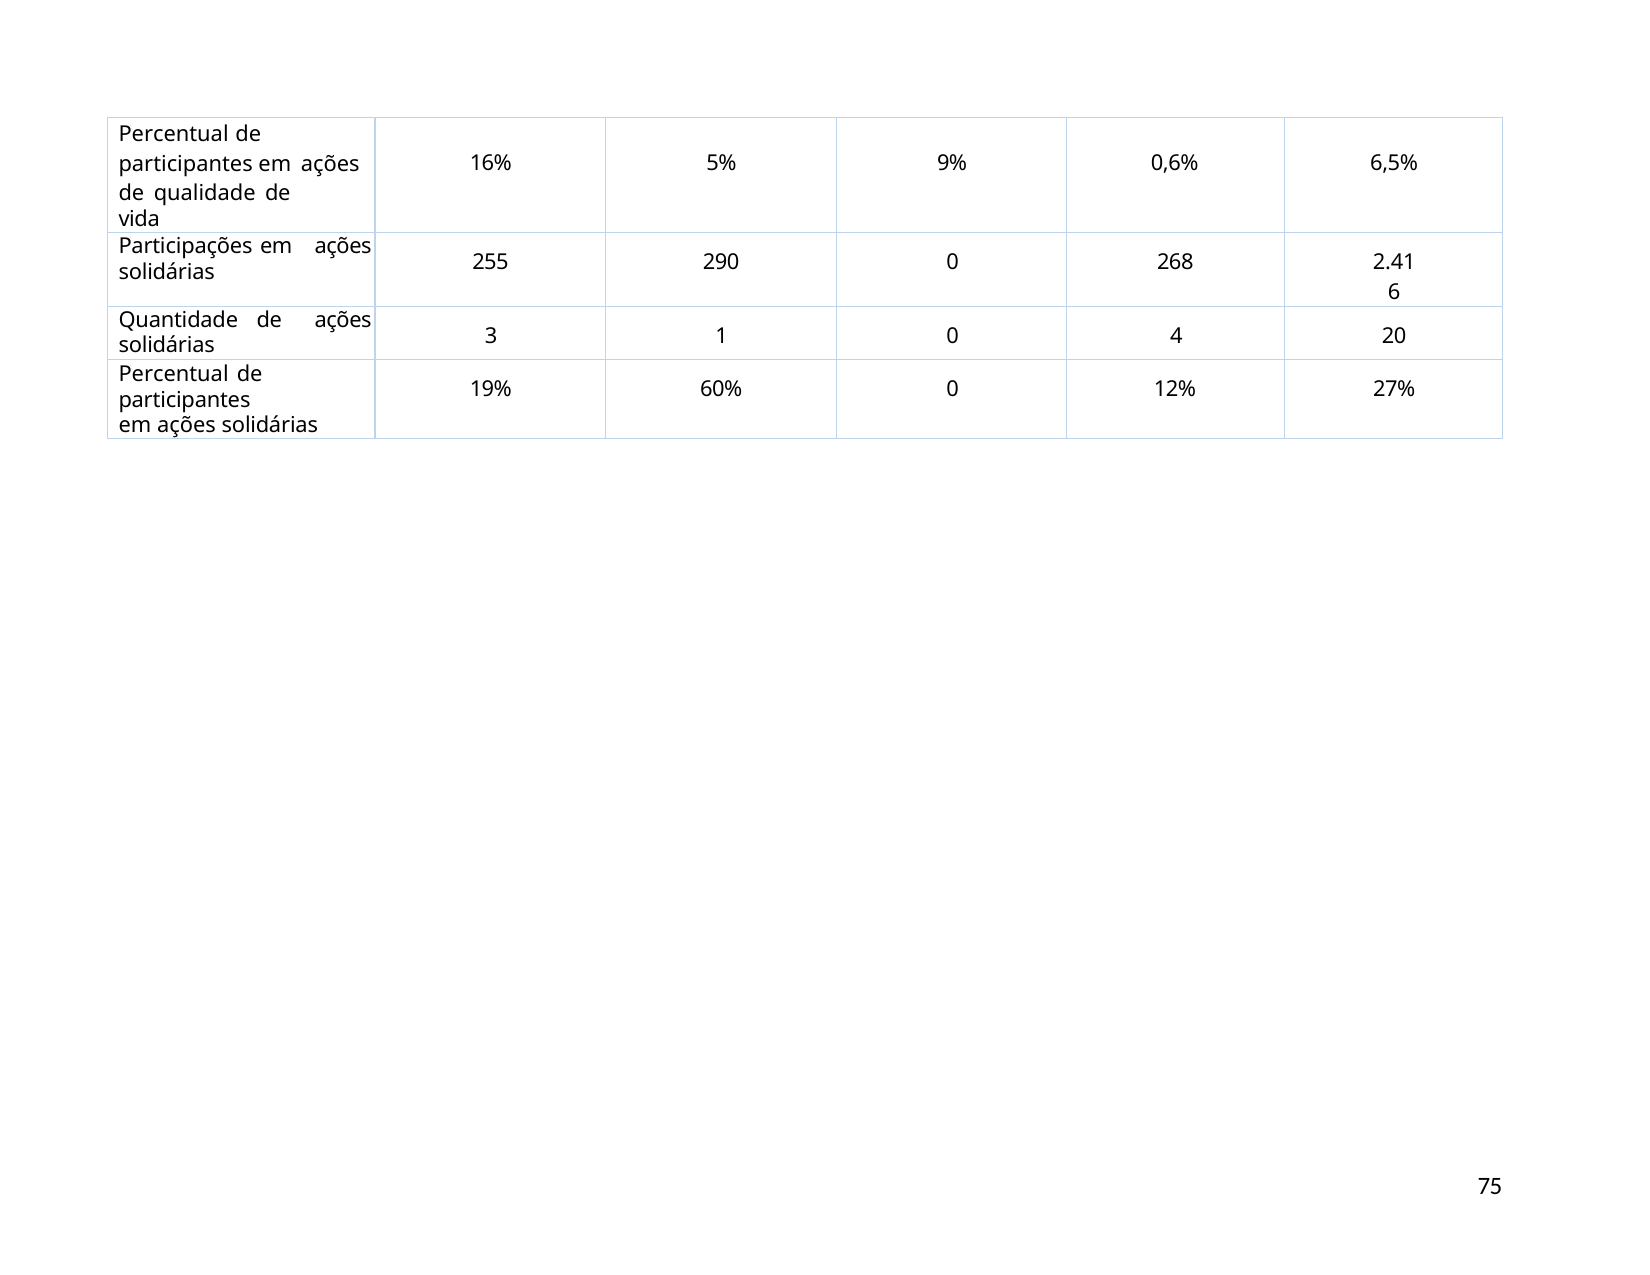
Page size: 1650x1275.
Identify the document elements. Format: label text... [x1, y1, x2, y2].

table_cell Percentual de participantes em ações de qualidade de vida [108, 118, 374, 232]
table_cell 290 [606, 233, 836, 306]
table_cell Quantidade de ações solidárias [108, 307, 374, 359]
table_cell 255 [376, 233, 605, 306]
table_cell 16% [376, 118, 605, 232]
table_cell 268 [1067, 233, 1284, 306]
table_cell 0 [837, 360, 1066, 438]
table_cell 9% [837, 118, 1066, 232]
table_cell 3 [376, 307, 605, 359]
table_cell 12% [1067, 360, 1284, 438]
table_cell 2.416 [1285, 233, 1502, 306]
table_cell 0 [837, 233, 1066, 306]
table_cell Percentual de participantes em ações solidárias [108, 360, 374, 438]
table_cell 60% [606, 360, 836, 438]
table_cell 4 [1067, 307, 1284, 359]
table_cell 19% [376, 360, 605, 438]
table_cell 5% [606, 118, 836, 232]
table_cell 0,6% [1067, 118, 1284, 232]
table_cell Participações em ações solidárias [108, 233, 374, 306]
table_cell 20 [1285, 307, 1502, 359]
table_cell 6,5% [1285, 118, 1502, 232]
table_cell 0 [837, 307, 1066, 359]
table_cell 1 [606, 307, 836, 359]
table_cell 27% [1285, 360, 1502, 438]
